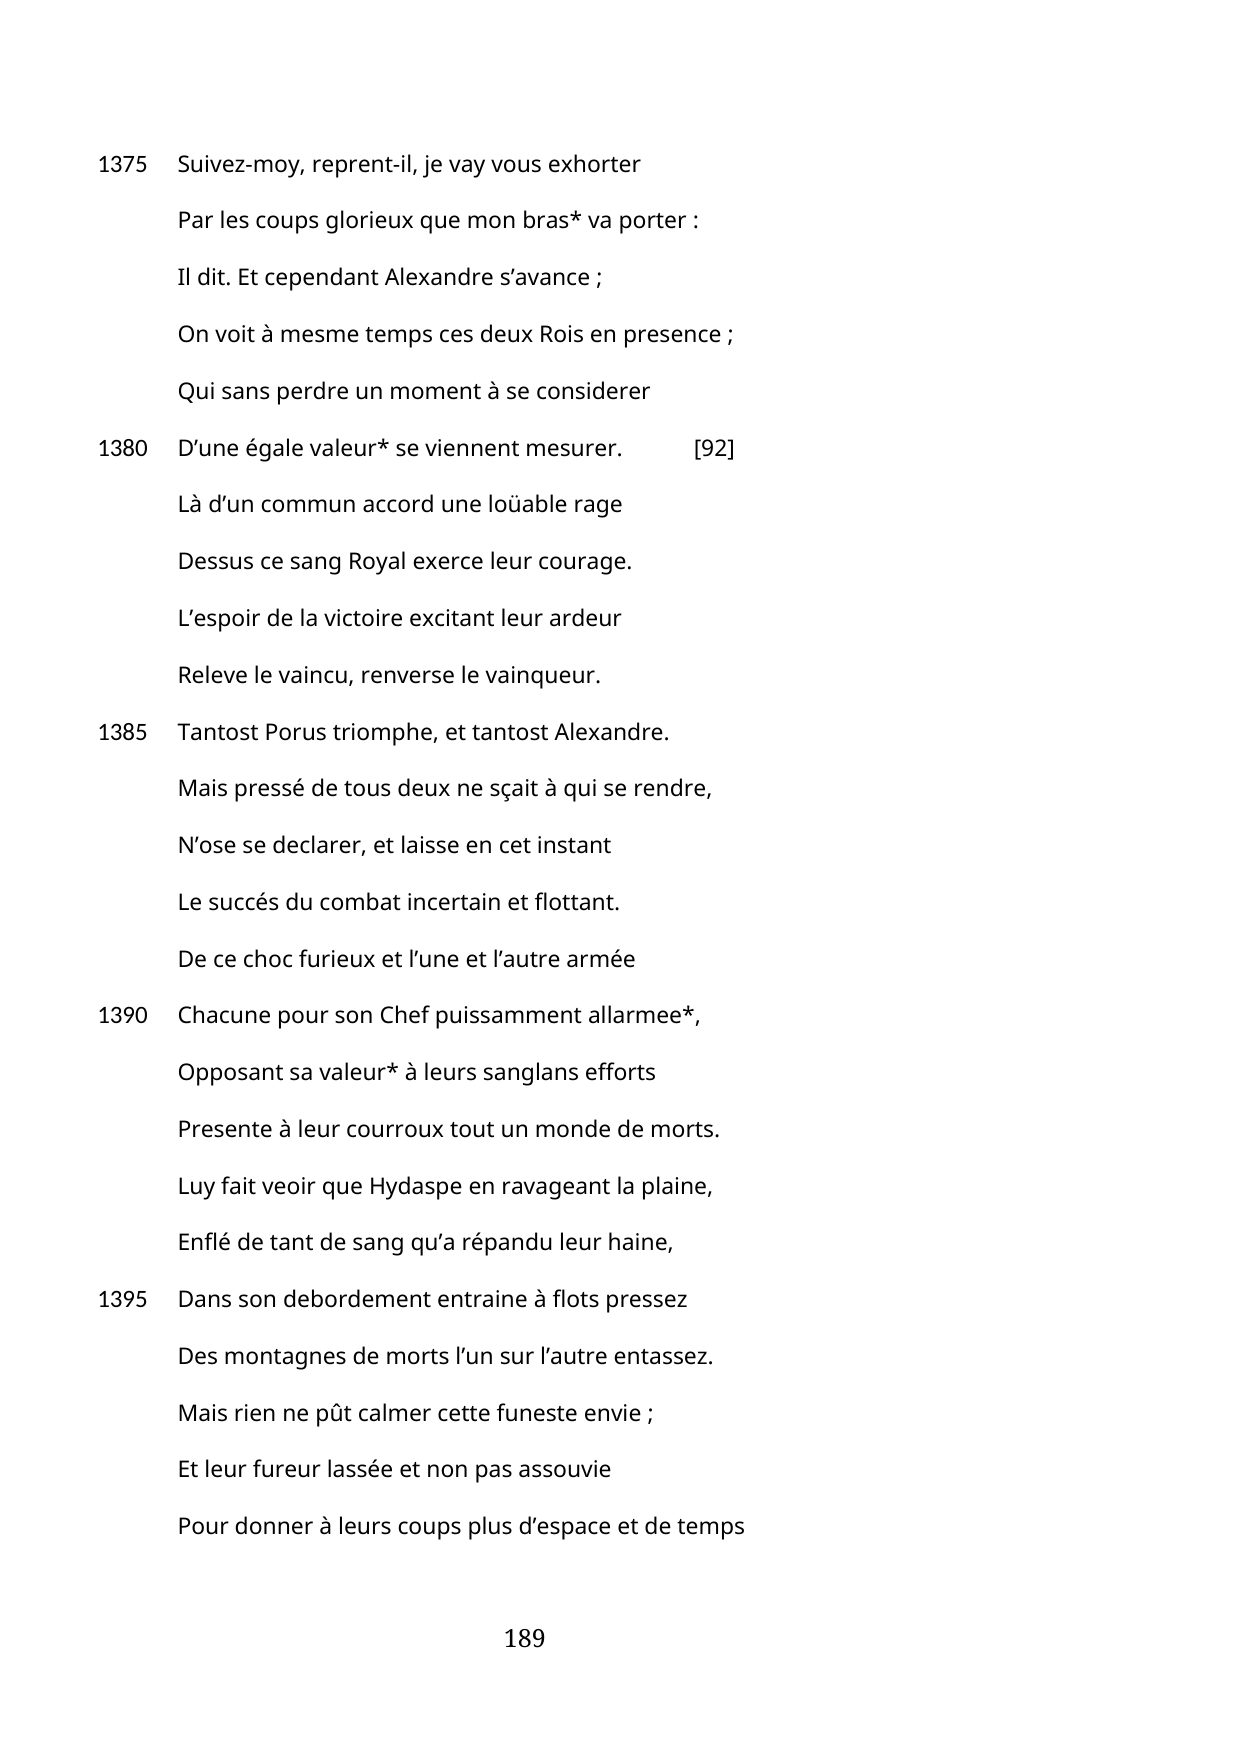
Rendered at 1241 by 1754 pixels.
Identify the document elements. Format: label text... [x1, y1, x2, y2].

text Des montagnes de morts l’un sur l’autre entassez. [177, 1340, 872, 1371]
text Enflé de tant de sang qu’a répandu leur haine, [177, 1226, 872, 1258]
text Par les coups glorieux que mon bras* va porter : [177, 204, 872, 236]
text Le succés du combat incertain et flottant. [177, 886, 872, 917]
text Luy fait veoir que Hydaspe en ravageant la plaine, [177, 1169, 872, 1201]
text Et leur fureur lassée et non pas assouvie [177, 1453, 872, 1485]
text Suivez-moy, reprent-il, je vay vous exhorter [177, 148, 872, 179]
text On voit à mesme temps ces deux Rois en presence ; [177, 318, 872, 349]
text Pour donner à leurs coups plus d’espace et de temps [177, 1510, 872, 1541]
text Mais pressé de tous deux ne sçait à qui se rendre, [177, 772, 872, 803]
text Presente à leur courroux tout un monde de morts. [177, 1113, 872, 1144]
text Chacune pour son Chef puissamment allarmee*, [177, 999, 872, 1031]
text L’espoir de la victoire excitant leur ardeur [177, 602, 872, 633]
text Qui sans perdre un moment à se considerer [177, 375, 872, 406]
text Mais rien ne pût calmer cette funeste envie ; [177, 1397, 872, 1428]
text Dessus ce sang Royal exerce leur courage. [177, 545, 872, 576]
text N’ose se declarer, et laisse en cet instant [177, 829, 872, 860]
text Il dit. Et cependant Alexandre s’avance ; [177, 261, 872, 292]
text Tantost Porus triomphe, et tantost Alexandre. [177, 715, 872, 747]
text D’une égale valeur* se viennent mesurer. [92] [177, 432, 872, 463]
text Dans son debordement entraine à flots pressez [177, 1283, 872, 1314]
text Releve le vaincu, renverse le vainqueur. [177, 659, 872, 690]
text Opposant sa valeur* à leurs sanglans efforts [177, 1056, 872, 1087]
text De ce choc furieux et l’une et l’autre armée [177, 942, 872, 974]
text Là d’un commun accord une loüable rage [177, 488, 872, 519]
